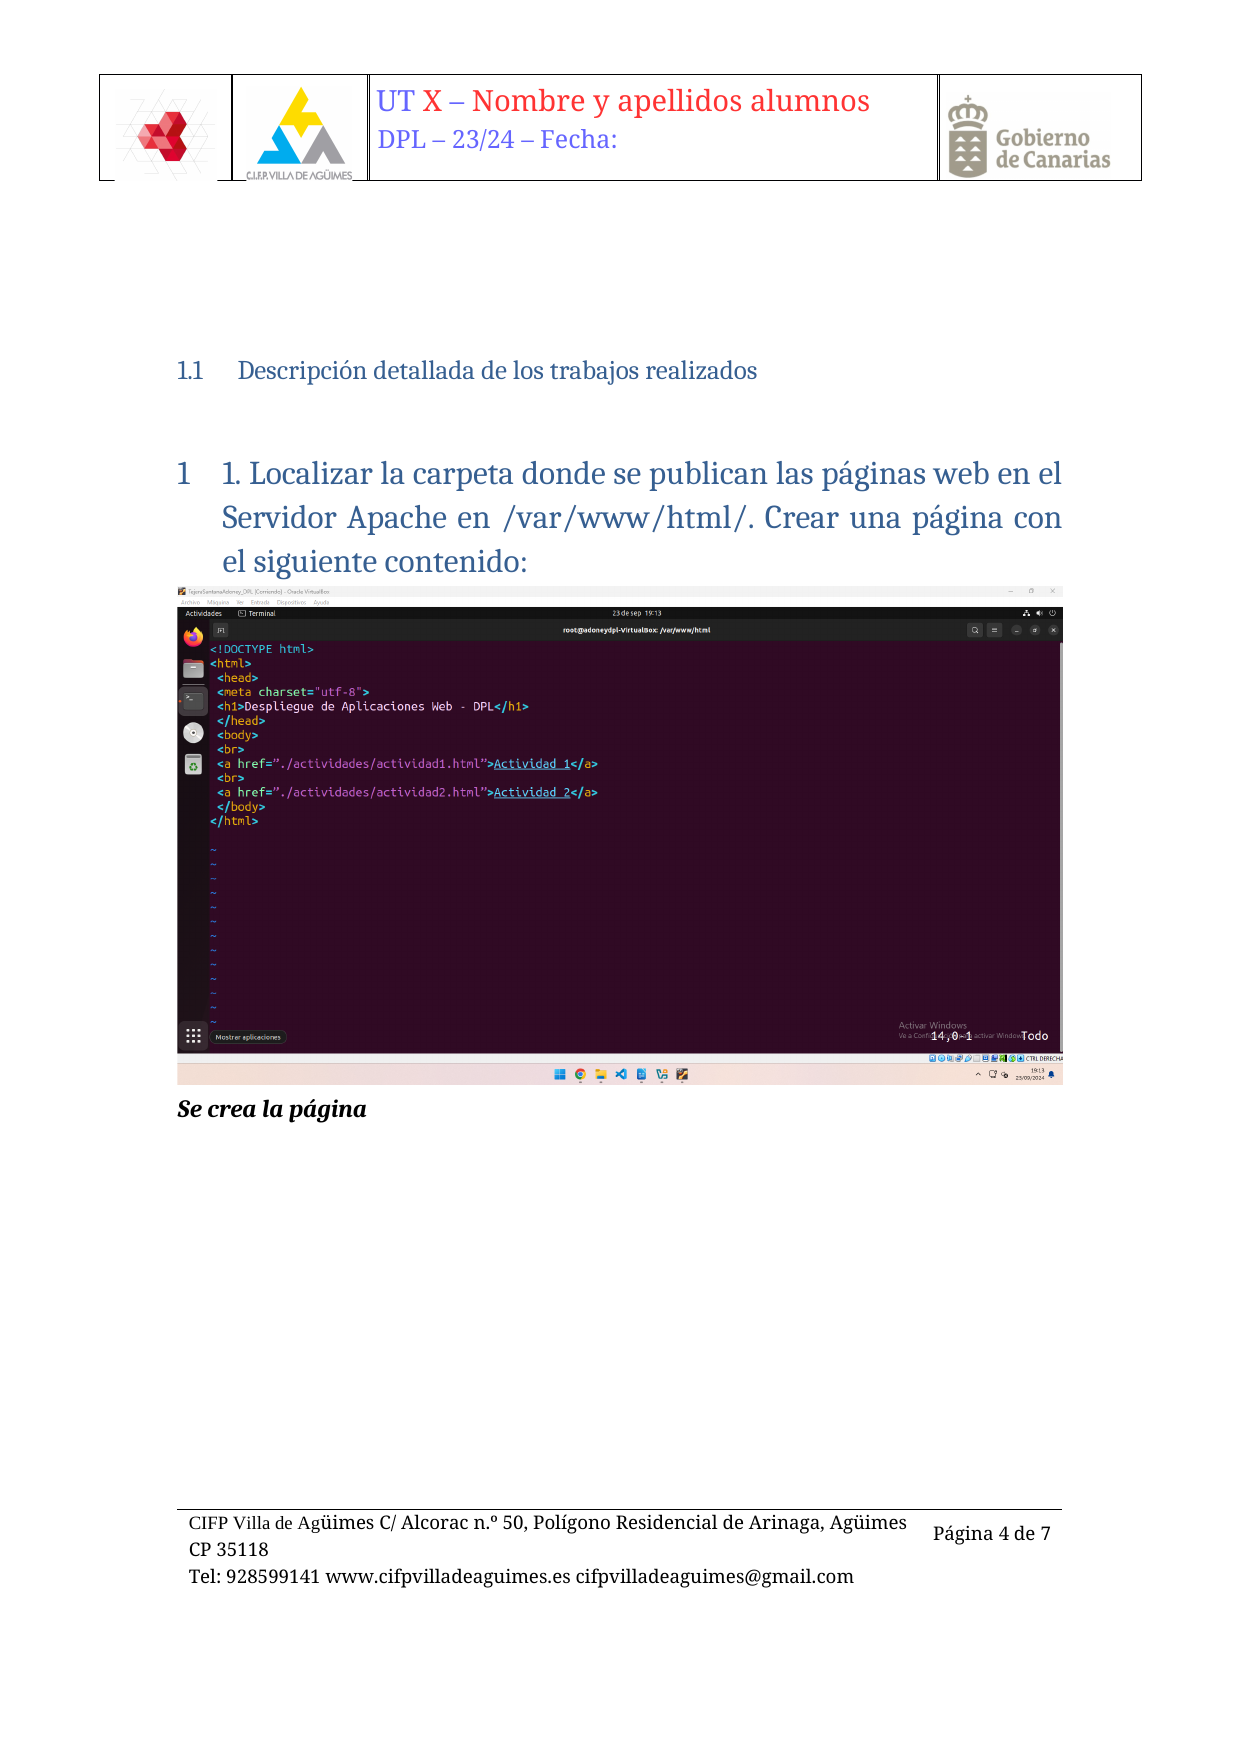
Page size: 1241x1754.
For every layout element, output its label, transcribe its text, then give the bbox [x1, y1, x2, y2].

subtitle 1. Localizar la carpeta donde se publican las páginas web en el Servidor Apache en /var/www/html/. Crear una página con el siguiente contenido: [177, 454, 1063, 581]
table_header [233, 75, 367, 180]
table_header [100, 75, 231, 180]
picture [114, 89, 218, 181]
table_header UT X – Nombre y apellidos alumnos DPL – 23/24 – Fecha: [370, 75, 937, 180]
picture [246, 86, 353, 181]
subtitle Descripción detallada de los trabajos realizados [177, 355, 1063, 386]
picture [945, 92, 1112, 179]
subtitle Se crea la página [177, 1085, 1063, 1124]
table_header [940, 75, 1141, 180]
picture [177, 586, 1063, 1085]
